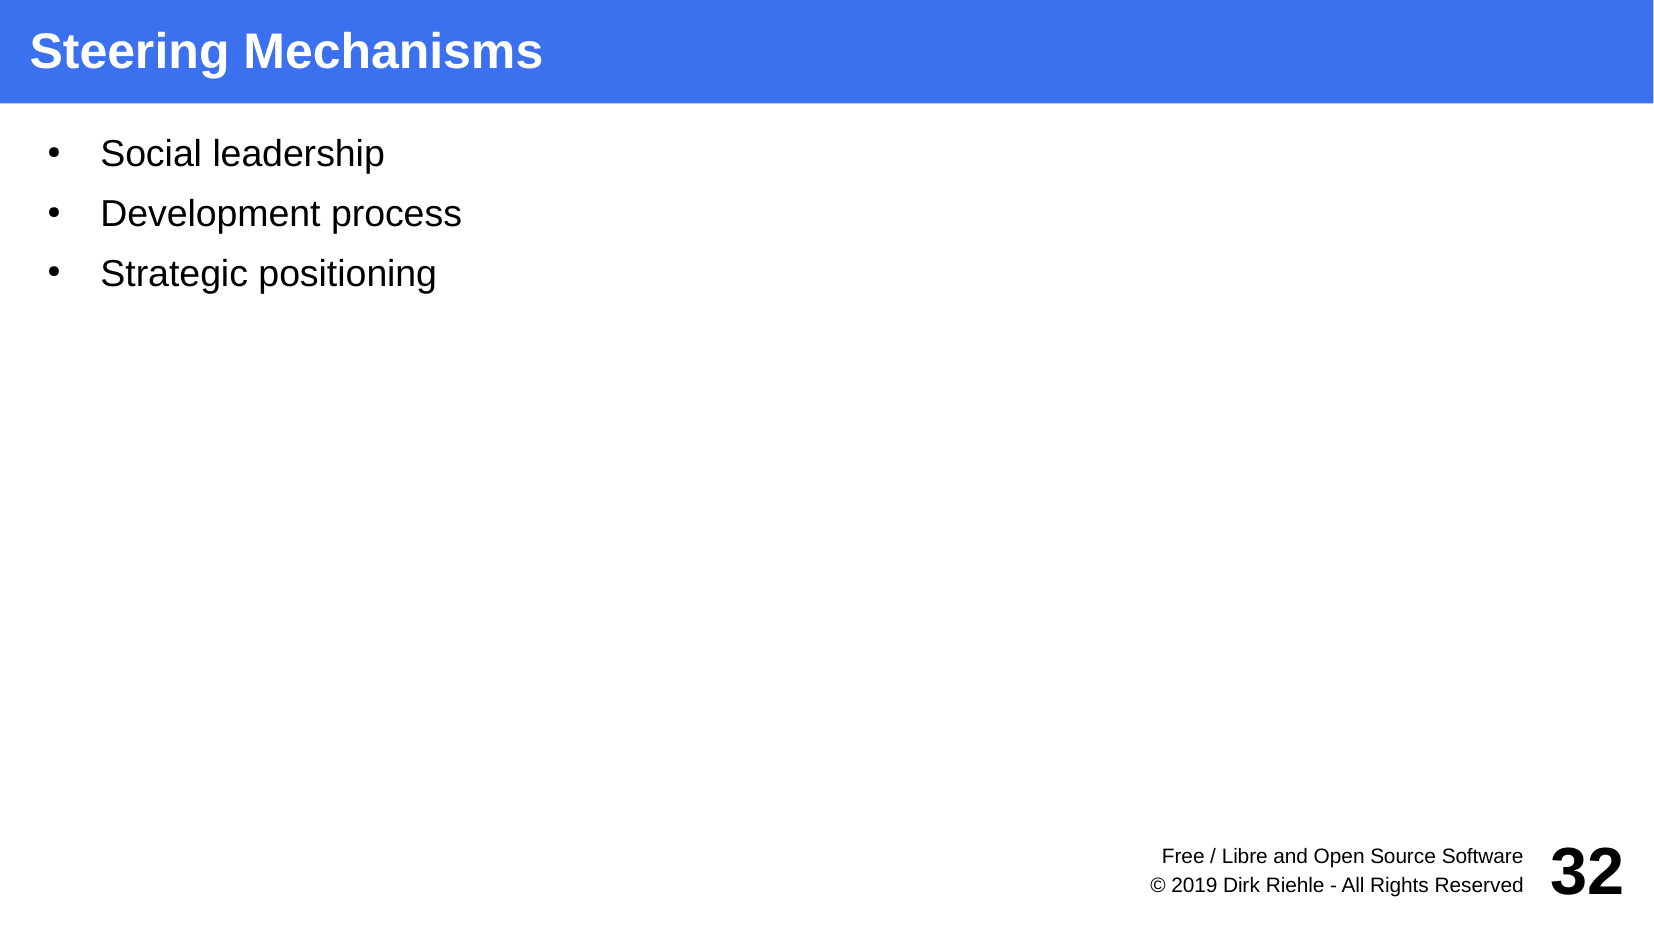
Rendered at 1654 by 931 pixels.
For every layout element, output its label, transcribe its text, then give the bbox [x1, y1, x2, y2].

list Social leadership Development process Strategic positioning [29, 132, 1625, 813]
title Steering Mechanisms [0, 0, 1654, 104]
